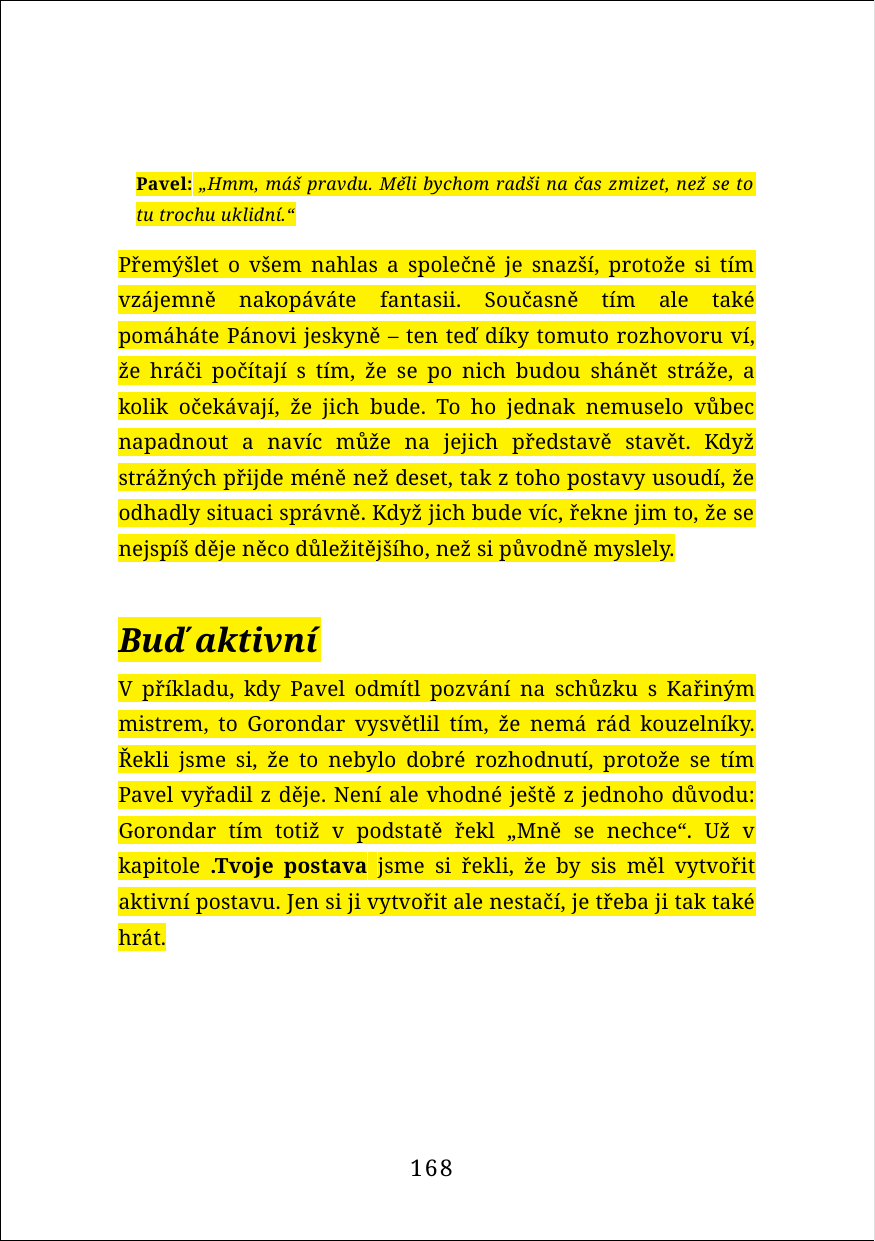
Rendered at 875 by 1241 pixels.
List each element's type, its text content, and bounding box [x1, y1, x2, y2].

text Přemýšlet o všem nahlas a společně je snazší, protože si tím vzájemně nakopáváte fantasii. Současně tím ale také pomáháte Pánovi jeskyně – ten teď díky tomuto rozhovoru ví, že hráči počítají s tím, že se po nich budou shánět stráže, a kolik očekávají, že jich bude. To ho jednak nemuselo vůbec napadnout a navíc může na jejich představě stavět. Když strážných přijde méně než deset, tak z toho postavy usoudí, že odhadly situaci správně. Když jich bude víc, řekne jim to, že se nejspíš děje něco důležitějšího, než si původně myslely. [118, 250, 756, 562]
text Pavel: „Hmm, máš pravdu. Měli bychom radši na čas zmizet, než se to tu trochu uklidní.“ [136, 172, 756, 226]
text V příkladu, kdy Pavel odmítl pozvání na schůzku s Kařiným mistrem, to Gorondar vysvětlil tím, že nemá rád kouzelníky. Řekli jsme si, že to nebylo dobré rozhodnutí, protože se tím Pavel vyřadil z děje. Není ale vhodné ještě z jednoho důvodu: Gorondar tím totiž v podstatě řekl „Mně se nechce“. Už v kapitole .Tvoje postava jsme si řekli, že by sis měl vytvořit aktivní postavu. Jen si ji vytvořit ale nestačí, je třeba ji tak také hrát. [118, 674, 756, 951]
subtitle Buď aktivní [118, 617, 756, 662]
